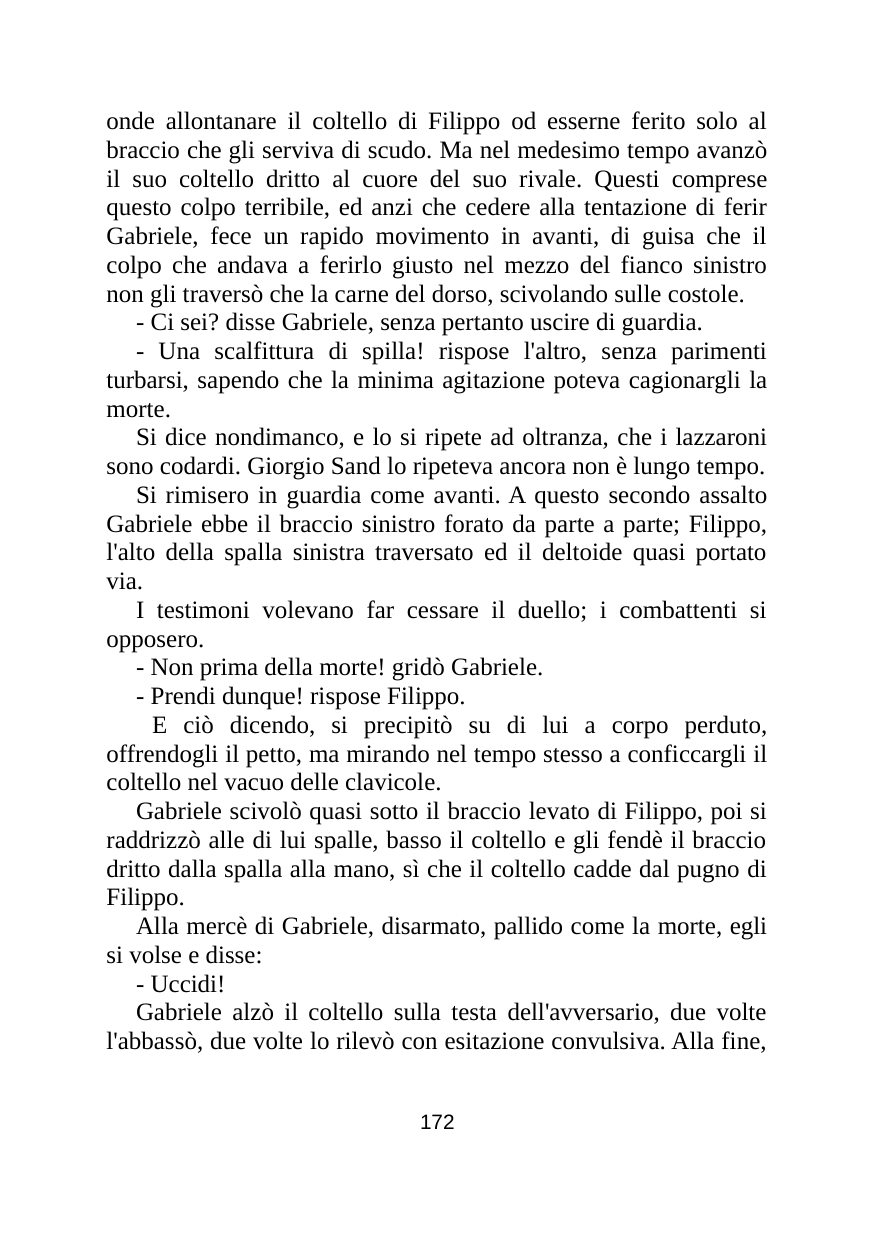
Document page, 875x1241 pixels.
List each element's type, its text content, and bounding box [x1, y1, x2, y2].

text onde allontanare il coltello di Filippo od esserne ferito solo al braccio che gli serviva di scudo. Ma nel medesimo tempo avanzò il suo coltello dritto al cuore del suo rivale. Questi comprese questo colpo terribile, ed anzi che cedere alla tentazione di ferir Gabriele, fece un rapido movimento in avanti, di guisa che il colpo che andava a ferirlo giusto nel mezzo del fianco sinistro non gli traversò che la carne del dorso, scivolando sulle costole. [106, 106, 768, 307]
text - Uccidi! [106, 969, 768, 997]
text - Ci sei? disse Gabriele, senza pertanto uscire di guardia. [106, 307, 768, 336]
text - Una scalfittura di spilla! rispose l'altro, senza parimenti turbarsi, sapendo che la minima agitazione poteva cagionargli la morte. [106, 336, 768, 422]
text - Prendi dunque! rispose Filippo. [106, 681, 768, 710]
text Gabriele scivolò quasi sotto il braccio levato di Filippo, poi si raddrizzò alle di lui spalle, basso il coltello e gli fendè il braccio dritto dalla spalla alla mano, sì che il coltello cadde dal pugno di Filippo. [106, 796, 768, 911]
text Alla mercè di Gabriele, disarmato, pallido come la morte, egli si volse e disse: [106, 911, 768, 969]
text Si rimisero in guardia come avanti. A questo secondo assalto Gabriele ebbe il braccio sinistro forato da parte a parte; Filippo, l'alto della spalla sinistra traversato ed il deltoide quasi portato via. [106, 480, 768, 595]
text Gabriele alzò il coltello sulla testa dell'avversario, due volte l'abbassò, due volte lo rilevò con esitazione convulsiva. Alla fine, [106, 997, 768, 1055]
text - Non prima della morte! gridò Gabriele. [106, 652, 768, 681]
text Si dice nondimanco, e lo si ripete ad oltranza, che i lazzaroni sono codardi. Giorgio Sand lo ripeteva ancora non è lungo tempo. [106, 422, 768, 480]
text E ciò dicendo, si precipitò su di lui a corpo perduto, offrendogli il petto, ma mirando nel tempo stesso a conficcargli il coltello nel vacuo delle clavicole. [106, 710, 768, 796]
text I testimoni volevano far cessare il duello; i combattenti si opposero. [106, 595, 768, 652]
